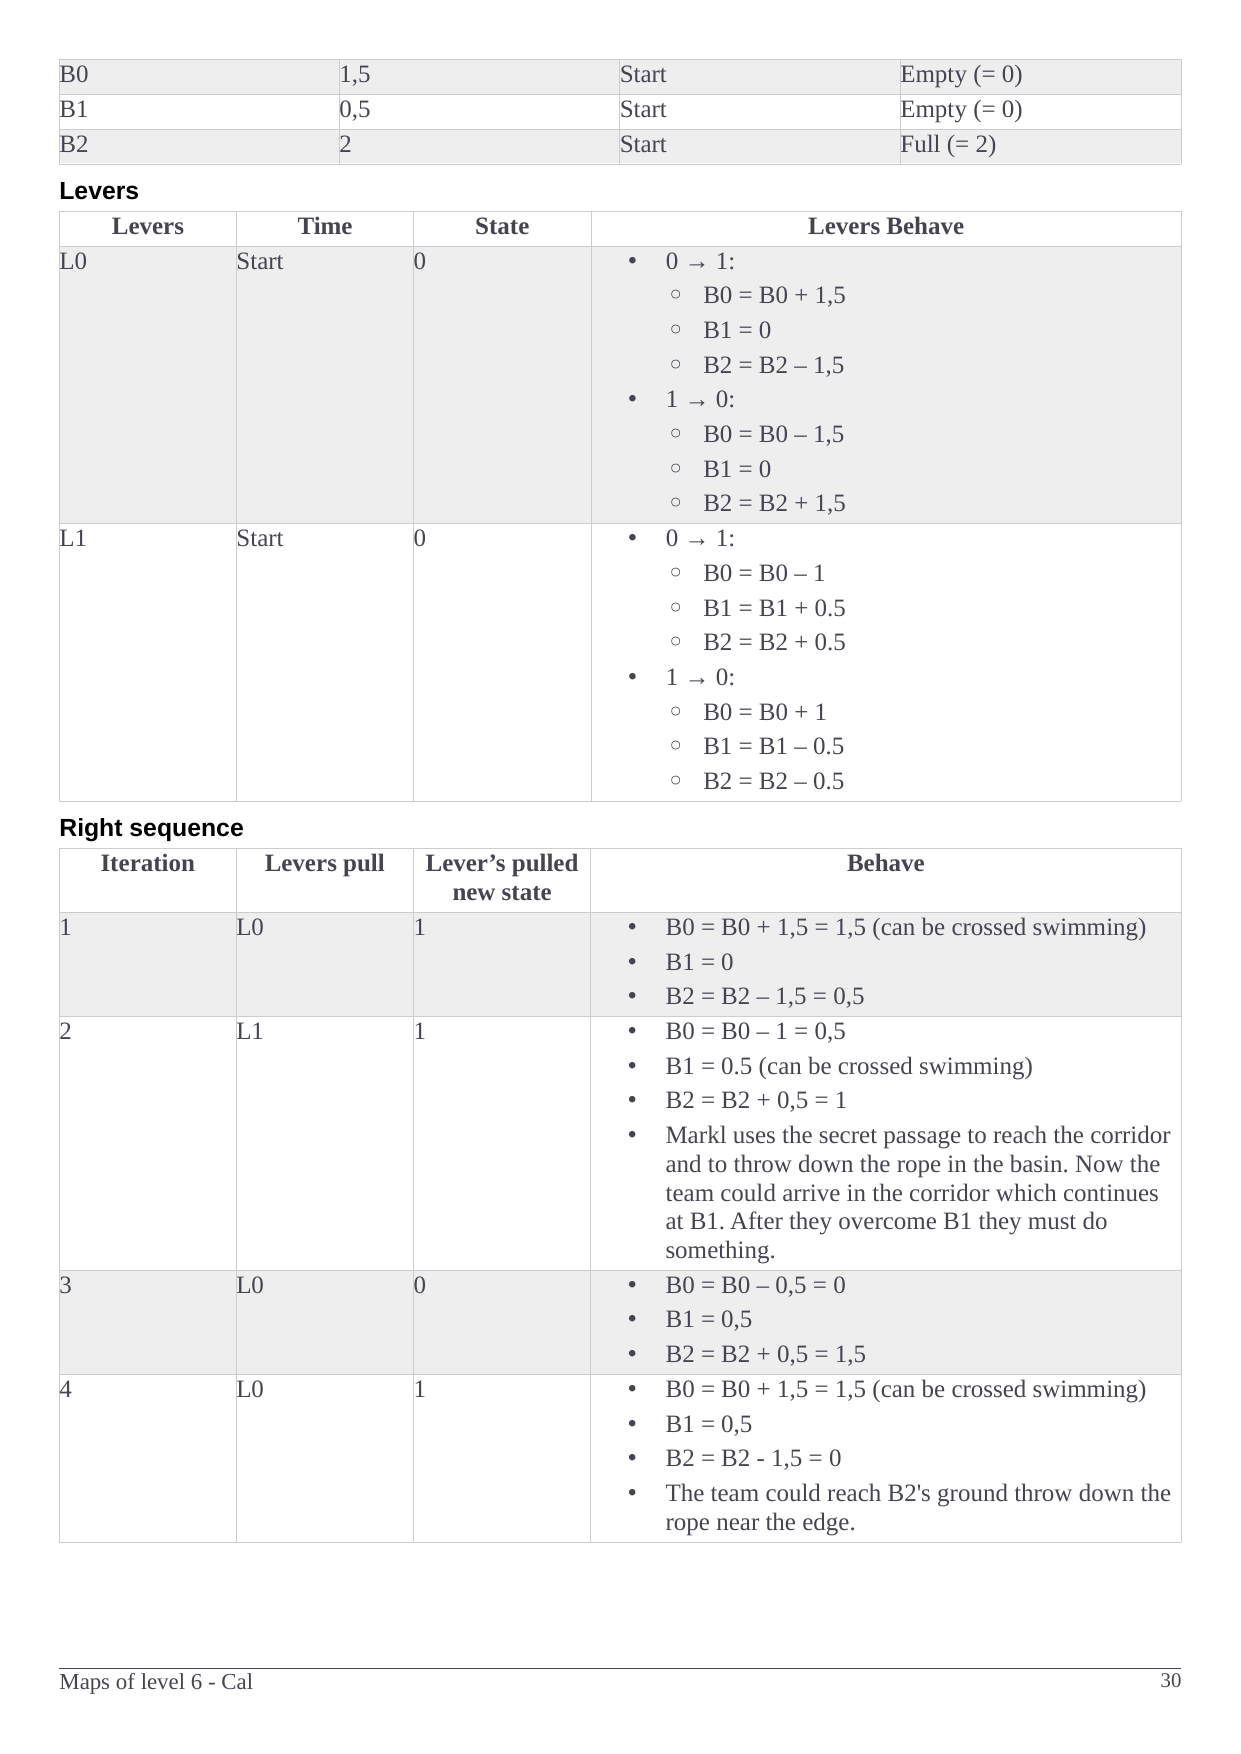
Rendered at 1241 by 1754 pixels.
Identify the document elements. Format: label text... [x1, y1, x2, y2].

table_cell Start [237, 524, 413, 801]
table_header Iteration [60, 849, 236, 912]
table_header Behave [591, 849, 1181, 912]
table_header Time [237, 212, 413, 246]
table_cell B0 = B0 – 1 = 0,5 B1 = 0.5 (can be crossed swimming) B2 = B2 + 0,5 = 1 Markl uses the secret passage to reach the corridor and to throw down the rope in the basin. Now the team could arrive in the corridor which continues at B1. After they overcome B1 they must do something. [591, 1017, 1181, 1270]
table_cell 1 [414, 913, 590, 1016]
table_cell 0 → 1: B0 = B0 – 1 B1 = B1 + 0.5 B2 = B2 + 0.5 1 → 0: B0 = B0 + 1 B1 = B1 – 0.5 B2 = B2 – 0.5 [592, 524, 1181, 801]
table_header Levers Behave [592, 212, 1181, 246]
table_cell L1 [60, 524, 236, 801]
table_header Lever’s pulled new state [414, 849, 590, 912]
table_cell Empty (= 0) [901, 95, 1181, 129]
table_header State [414, 212, 591, 246]
table_cell Full (= 2) [901, 130, 1181, 163]
table_cell Start [620, 95, 900, 129]
table_header Levers pull [237, 849, 413, 912]
table_cell B0 [60, 60, 339, 94]
table_cell Empty (= 0) [901, 60, 1181, 94]
table_cell 1,5 [340, 60, 619, 94]
table_cell 0 [414, 1271, 590, 1374]
table_cell L0 [237, 1375, 413, 1542]
table_cell 0,5 [340, 95, 619, 129]
subtitle Levers [59, 176, 1181, 204]
table_cell B1 [60, 95, 339, 129]
table_cell 0 [414, 247, 591, 523]
table_cell B0 = B0 + 1,5 = 1,5 (can be crossed swimming) B1 = 0,5 B2 = B2 - 1,5 = 0 The team could reach B2's ground throw down the rope near the edge. [591, 1375, 1181, 1542]
table_cell L0 [237, 1271, 413, 1374]
table_cell 0 [414, 524, 591, 801]
table_cell B0 = B0 + 1,5 = 1,5 (can be crossed swimming) B1 = 0 B2 = B2 – 1,5 = 0,5 [591, 913, 1181, 1016]
table_cell Start [620, 130, 900, 163]
table_cell 2 [340, 130, 619, 163]
table_cell Start [237, 247, 413, 523]
table_cell 1 [414, 1017, 590, 1270]
table_cell B2 [60, 130, 339, 163]
table_cell 0 → 1: B0 = B0 + 1,5 B1 = 0 B2 = B2 – 1,5 1 → 0: B0 = B0 – 1,5 B1 = 0 B2 = B2 + 1,5 [592, 247, 1181, 523]
subtitle Right sequence [59, 813, 1181, 842]
table_cell 1 [60, 913, 236, 1016]
table_header Levers [60, 212, 236, 246]
table_cell B0 = B0 – 0,5 = 0 B1 = 0,5 B2 = B2 + 0,5 = 1,5 [591, 1271, 1181, 1374]
table_cell 4 [60, 1375, 236, 1542]
table_cell L1 [237, 1017, 413, 1270]
table_cell 2 [60, 1017, 236, 1270]
table_cell 3 [60, 1271, 236, 1374]
table_cell L0 [237, 913, 413, 1016]
table_cell 1 [414, 1375, 590, 1542]
table_cell L0 [60, 247, 236, 523]
table_cell Start [620, 60, 900, 94]
